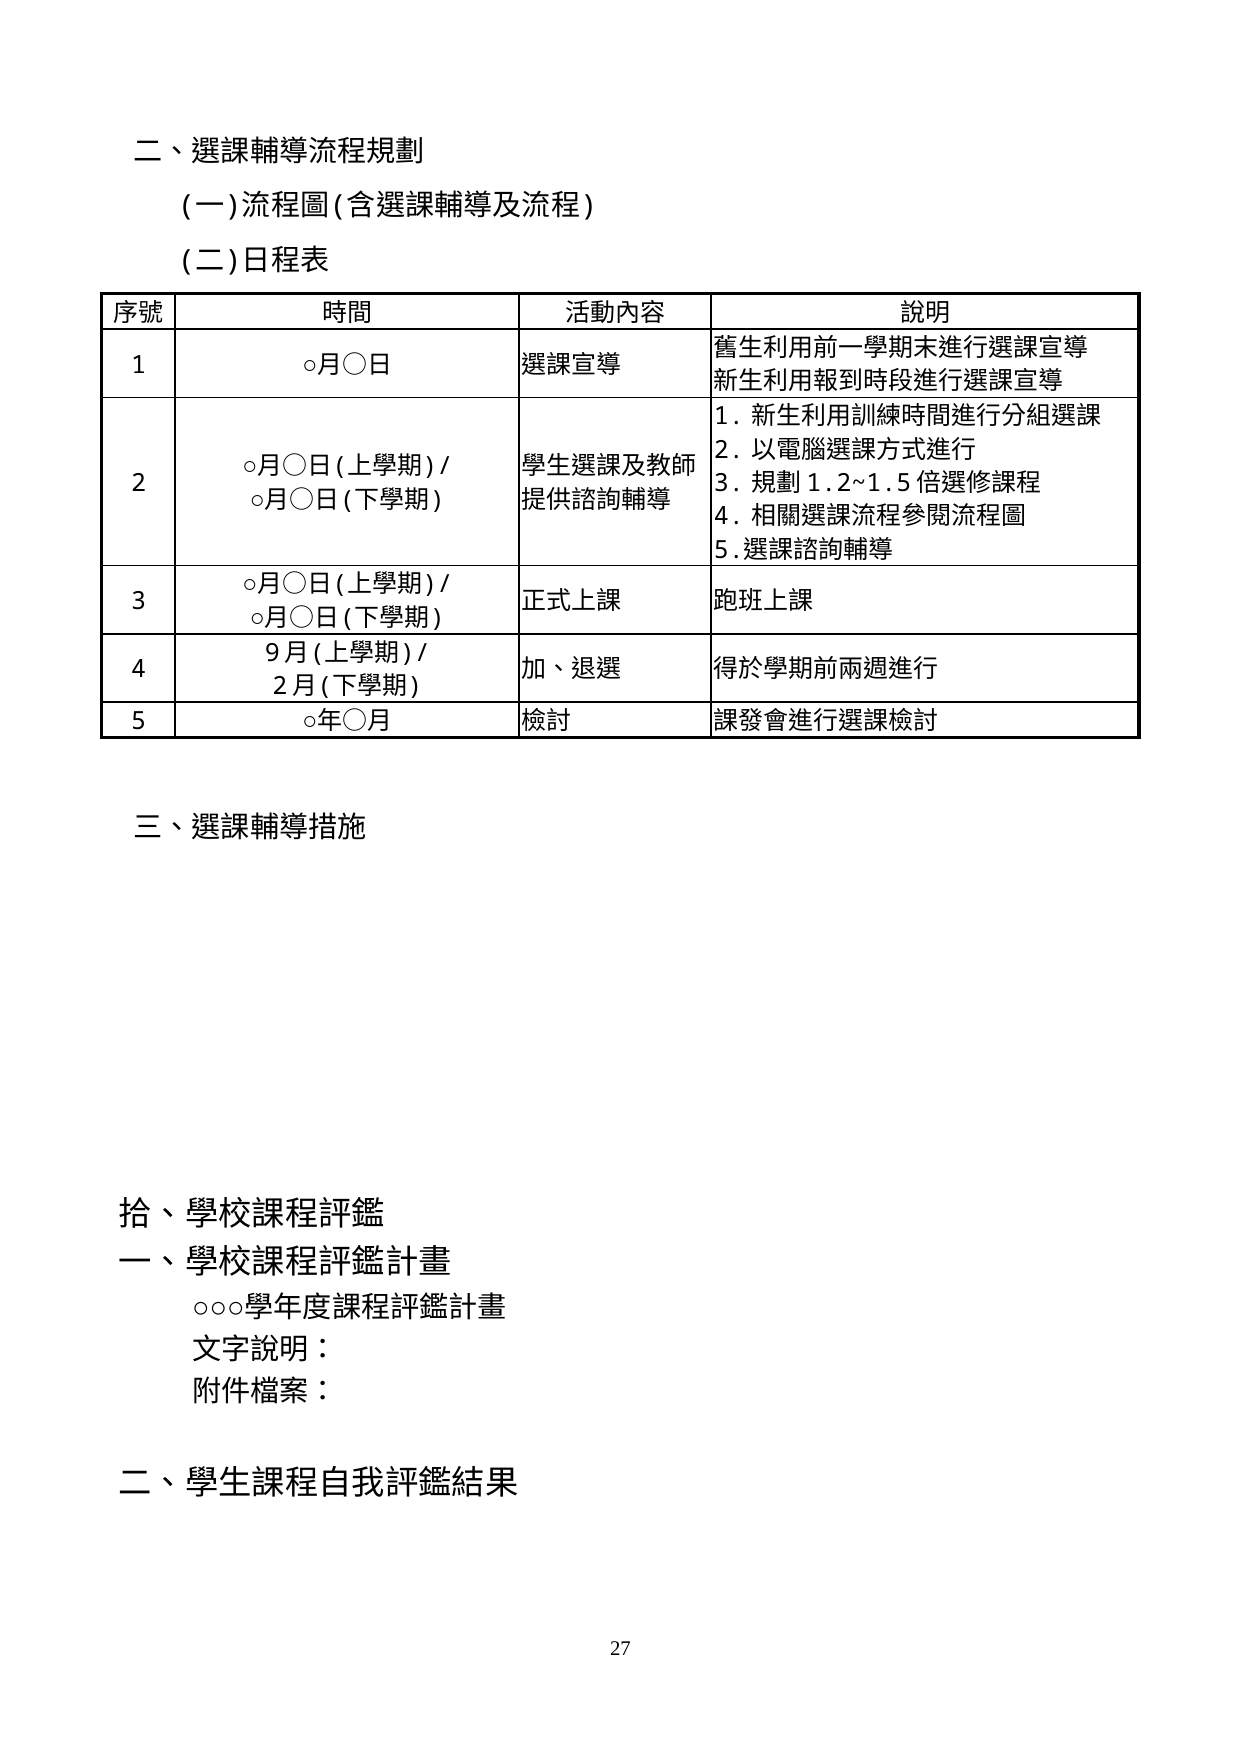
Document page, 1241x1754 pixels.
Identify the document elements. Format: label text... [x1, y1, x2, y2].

table_cell ○月○日(上學期)/ ○月○日(下學期) [176, 398, 518, 565]
table_cell 正式上課 [520, 566, 710, 633]
table_cell 9月(上學期)/ 2月(下學期) [176, 635, 518, 701]
table_cell ○月○日(上學期)/ ○月○日(下學期) [176, 566, 518, 633]
table_header 活動內容 [520, 295, 710, 328]
table_cell ○年○月 [176, 703, 518, 736]
table_cell 2 [103, 398, 174, 565]
table_cell 選課宣導 [520, 330, 710, 396]
text (二)日程表 [177, 237, 1122, 279]
table_cell 5 [103, 703, 174, 736]
text 附件檔案： [177, 1368, 1122, 1410]
table_cell 學生選課及教師提供諮詢輔導 [520, 398, 710, 565]
table_header 時間 [176, 295, 518, 328]
table_header 序號 [103, 295, 174, 328]
text 一、學校課程評鑑計畫 [118, 1235, 1122, 1283]
text 二、學生課程自我評鑑結果 [118, 1456, 1122, 1504]
table_cell 得於學期前兩週進行 [712, 635, 1137, 701]
text 文字說明： [177, 1326, 1122, 1368]
table_cell 4 [103, 635, 174, 701]
table_cell ○月○日 [176, 330, 518, 396]
text (一)流程圖(含選課輔導及流程) [177, 182, 1122, 224]
table_header 說明 [712, 295, 1137, 328]
table_cell 跑班上課 [712, 566, 1137, 633]
table_cell 3 [103, 566, 174, 633]
text ○○○學年度課程評鑑計畫 [177, 1283, 1122, 1326]
table_cell 舊生利用前一學期末進行選課宣導 新生利用報到時段進行選課宣導 [712, 330, 1137, 396]
table_cell 新生利用訓練時間進行分組選課 以電腦選課方式進行 規劃1.2~1.5倍選修課程 相關選課流程參閱流程圖 5.選課諮詢輔導 [712, 398, 1137, 565]
text 拾、學校課程評鑑 [118, 1187, 1122, 1235]
text 二、選課輔導流程規劃 [133, 127, 1122, 169]
table_cell 檢討 [520, 703, 710, 736]
table_cell 1 [103, 330, 174, 396]
table_cell 課發會進行選課檢討 [712, 703, 1137, 736]
text 三、選課輔導措施 [133, 804, 1122, 846]
table_cell 加、退選 [520, 635, 710, 701]
